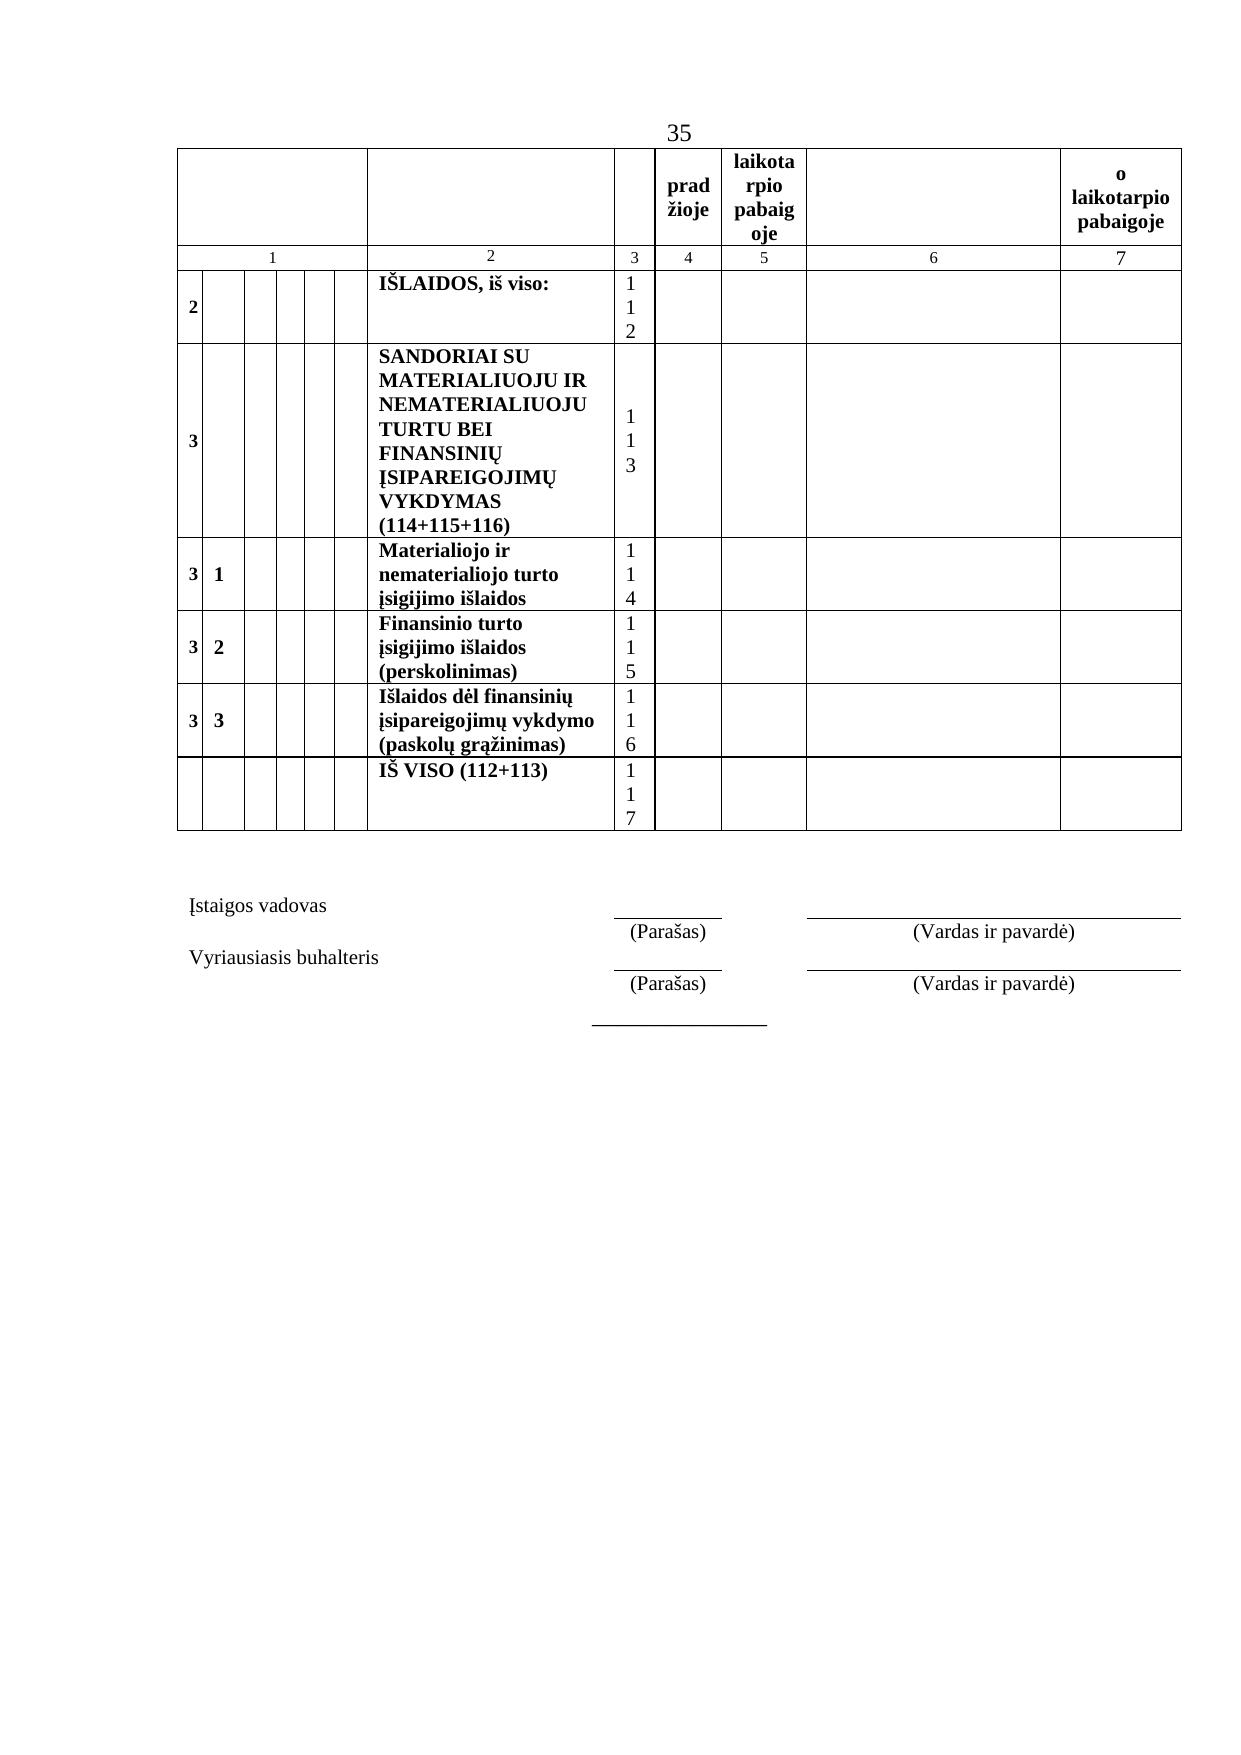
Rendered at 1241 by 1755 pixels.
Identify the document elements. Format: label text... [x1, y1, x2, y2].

table_cell [276, 831, 304, 856]
table_cell [656, 271, 721, 343]
table_cell 2 [368, 246, 614, 270]
table_cell [277, 271, 304, 343]
table_cell 114 [615, 538, 654, 610]
table_cell [203, 344, 244, 537]
table_cell [1112, 891, 1181, 918]
table_cell Finansinio turto įsigijimo išlaidos (perskolinimas) [368, 611, 614, 683]
table_cell [656, 684, 721, 756]
table_cell [304, 918, 335, 943]
table_cell [245, 271, 276, 343]
table_cell [614, 891, 722, 918]
table_cell [203, 856, 244, 891]
table_cell [245, 684, 276, 756]
table_cell 115 [615, 611, 654, 683]
table_cell [722, 271, 806, 343]
table_cell [178, 758, 202, 830]
table_cell 5 [722, 246, 806, 270]
table_cell [368, 831, 614, 856]
table_cell [368, 918, 614, 943]
table_cell [807, 684, 1060, 756]
table_cell 113 [615, 344, 654, 537]
table_cell Materialiojo ir nematerialiojo turto įsigijimo išlaidos [368, 538, 614, 610]
table_cell [277, 538, 304, 610]
table_cell [722, 538, 806, 610]
table_cell [177, 918, 212, 943]
table_cell [245, 611, 276, 683]
table_cell SANDORIAI SU MATERIALIUOJU IR NEMATERIALIUOJU TURTU BEI FINANSINIŲ ĮSIPAREIGOJIMŲ VYKDYMAS (114+115+116) [368, 344, 614, 537]
table_cell [335, 538, 367, 610]
table_cell [722, 970, 807, 1000]
table_cell [305, 758, 334, 830]
table_cell o laikotarpio pabaigoje [1061, 149, 1181, 245]
table_cell [276, 918, 304, 943]
table_cell [1060, 891, 1112, 918]
table_cell Išlaidos dėl finansinių įsipareigojimų vykdymo (paskolų grąžinimas) [368, 684, 614, 756]
table_cell [368, 970, 614, 1000]
table_cell [276, 856, 304, 891]
table_cell 2 [203, 611, 244, 683]
table_cell 3 [178, 611, 202, 683]
table_cell [1112, 831, 1181, 856]
table_cell [1112, 856, 1181, 891]
table_cell [277, 684, 304, 756]
table_cell [244, 831, 276, 856]
table_cell 3 [615, 246, 654, 270]
table_cell [203, 831, 244, 856]
table_cell [335, 831, 367, 856]
table_cell [722, 611, 806, 683]
table_cell [807, 943, 1060, 970]
table_cell [335, 611, 367, 683]
table_cell [212, 918, 244, 943]
table_cell [722, 918, 807, 943]
table_cell (Parašas) [614, 919, 722, 943]
table_cell [1061, 611, 1181, 683]
table_cell 3 [178, 684, 202, 756]
table_cell [655, 856, 722, 891]
table_cell [655, 831, 722, 856]
table_cell [277, 344, 304, 537]
table_cell [245, 344, 276, 537]
table_cell 116 [615, 684, 654, 756]
table_cell [305, 344, 334, 537]
table_cell [900, 831, 1060, 856]
table_cell (Parašas) [614, 971, 722, 1000]
table_cell [807, 611, 1060, 683]
table_cell [335, 970, 367, 1000]
table_cell [304, 970, 335, 1000]
table_cell (Vardas ir pavardė) [807, 919, 1181, 943]
table_cell [656, 611, 721, 683]
table_cell (Vardas ir pavardė) [807, 971, 1181, 1000]
table_cell [722, 758, 806, 830]
table_cell [335, 918, 367, 943]
table_cell [368, 856, 614, 891]
table_cell 117 [615, 758, 654, 830]
table_cell [304, 856, 335, 891]
table_cell 3 [178, 344, 202, 537]
table_cell [244, 918, 276, 943]
table_cell [245, 538, 276, 610]
table_cell [335, 271, 367, 343]
table_cell [1060, 943, 1112, 970]
table_cell [900, 856, 1060, 891]
table_cell [614, 856, 655, 891]
table_cell [305, 684, 334, 756]
table_cell [1061, 271, 1181, 343]
table_cell [335, 684, 367, 756]
table_cell [656, 758, 721, 830]
table_cell 112 [615, 271, 654, 343]
table_cell [276, 970, 304, 1000]
table_cell [722, 831, 807, 856]
table_cell [305, 611, 334, 683]
table_cell [656, 344, 721, 537]
table_cell [304, 831, 335, 856]
table_cell [807, 149, 1060, 245]
table_cell Įstaigos vadovas [177, 891, 614, 918]
table_cell [1061, 684, 1181, 756]
table_cell 6 [807, 246, 1060, 270]
table_cell [203, 271, 244, 343]
table_cell 7 [1061, 246, 1181, 270]
table_cell [722, 891, 807, 918]
table_cell [1061, 758, 1181, 830]
table_cell [614, 831, 655, 856]
text ______________ [177, 1000, 1181, 1029]
table_cell [335, 758, 367, 830]
table_cell [177, 831, 202, 856]
table_cell [1061, 344, 1181, 537]
table_cell [807, 538, 1060, 610]
table_cell [722, 943, 807, 970]
table_cell [368, 149, 614, 245]
table_cell [244, 856, 276, 891]
table_cell 4 [656, 246, 721, 270]
table_cell [1112, 943, 1181, 970]
table_cell 3 [178, 538, 202, 610]
table_cell [614, 943, 722, 970]
table_cell [656, 538, 721, 610]
table_cell [1060, 831, 1112, 856]
table_cell [305, 271, 334, 343]
table_cell [722, 856, 807, 891]
table_cell [335, 344, 367, 537]
table_cell [807, 891, 1060, 918]
table_cell [807, 831, 899, 856]
table_cell [807, 344, 1060, 537]
table_cell [178, 149, 367, 245]
table_cell 1 [203, 538, 244, 610]
table_cell [245, 758, 276, 830]
table_cell [807, 856, 899, 891]
table_cell [203, 758, 244, 830]
table_cell [277, 611, 304, 683]
table_cell [177, 970, 212, 1000]
table_cell [244, 970, 276, 1000]
table_cell 2 [178, 271, 202, 343]
table_cell [277, 758, 304, 830]
table_cell [177, 856, 202, 891]
table_cell IŠLAIDOS, iš viso: [368, 271, 614, 343]
table_cell Vyriausiasis buhalteris [177, 943, 614, 970]
table_cell [335, 856, 367, 891]
table_cell [615, 149, 654, 245]
table_cell [1061, 538, 1181, 610]
table_cell laikotarpio pabaigoje [722, 149, 806, 245]
table_cell [722, 344, 806, 537]
table_cell 3 [203, 684, 244, 756]
table_cell [722, 684, 806, 756]
table_cell [1060, 856, 1112, 891]
table_cell [305, 538, 334, 610]
table_cell 1 [178, 246, 367, 270]
table_cell [807, 271, 1060, 343]
table_cell IŠ VISO (112+113) [368, 758, 614, 830]
table_cell [212, 970, 244, 1000]
table_cell pradžioje [656, 149, 721, 245]
table_cell [807, 758, 1060, 830]
